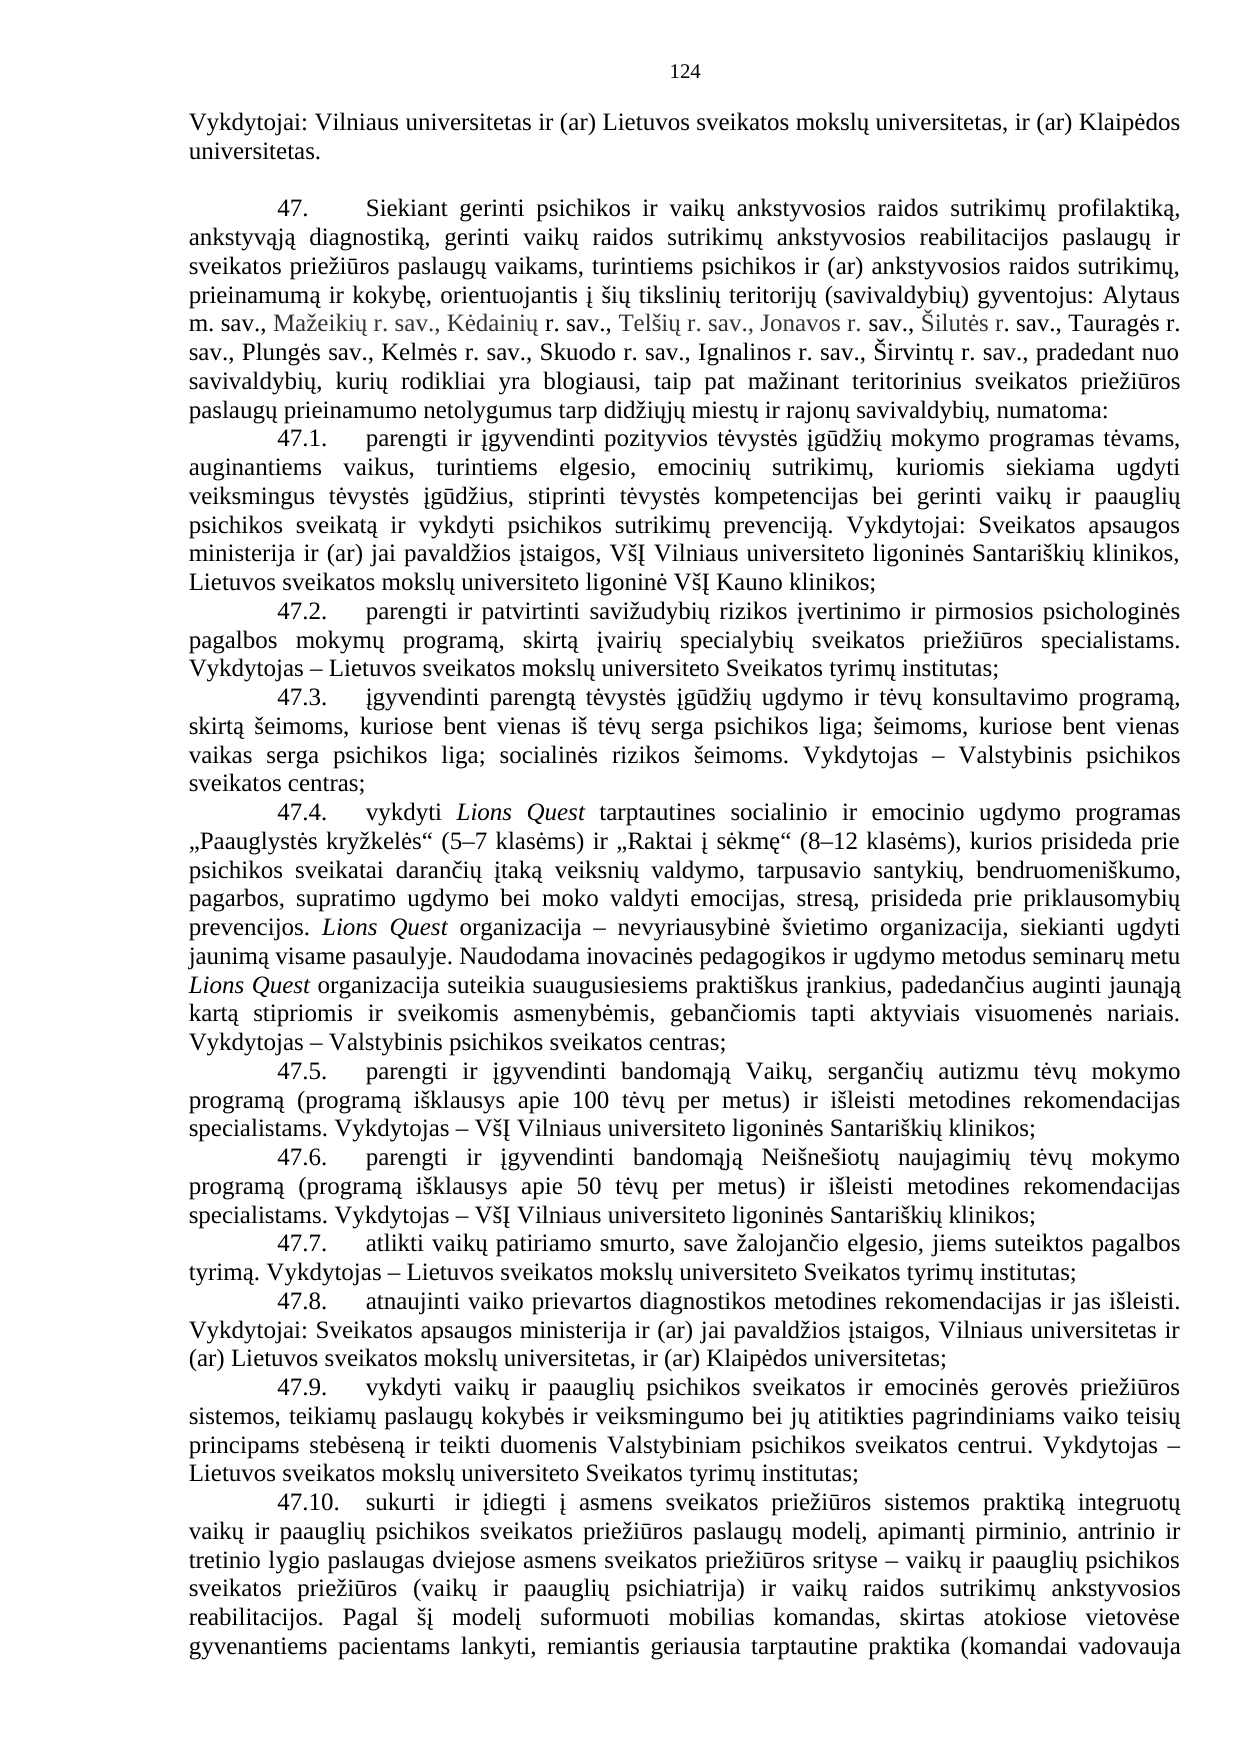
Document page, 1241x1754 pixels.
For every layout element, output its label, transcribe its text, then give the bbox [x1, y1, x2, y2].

text 47.10. sukurti ir įdiegti į asmens sveikatos priežiūros sistemos praktiką integruotų vaikų ir paauglių psichikos sveikatos priežiūros paslaugų modelį, apimantį pirminio, antrinio ir tretinio lygio paslaugas dviejose asmens sveikatos priežiūros srityse – vaikų ir paauglių psichikos sveikatos priežiūros (vaikų ir paauglių psichiatrija) ir vaikų raidos sutrikimų ankstyvosios reabilitacijos. Pagal šį modelį suformuoti mobilias komandas, skirtas atokiose vietovėse gyvenantiems pacientams lankyti, remiantis geriausia tarptautine praktika (komandai vadovauja [188, 1487, 1181, 1660]
text 47.3. įgyvendinti parengtą tėvystės įgūdžių ugdymo ir tėvų konsultavimo programą, skirtą šeimoms, kuriose bent vienas iš tėvų serga psichikos liga; šeimoms, kuriose bent vienas vaikas serga psichikos liga; socialinės rizikos šeimoms. Vykdytojas – Valstybinis psichikos sveikatos centras; [188, 682, 1181, 797]
text 47.4. vykdyti Lions Quest tarptautines socialinio ir emocinio ugdymo programas „Paauglystės kryžkelės“ (5–7 klasėms) ir „Raktai į sėkmę“ (8–12 klasėms), kurios prisideda prie psichikos sveikatai darančių įtaką veiksnių valdymo, tarpusavio santykių, bendruomeniškumo, pagarbos, supratimo ugdymo bei moko valdyti emocijas, stresą, prisideda prie priklausomybių prevencijos. Lions Quest organizacija – nevyriausybinė švietimo organizacija, siekianti ugdyti jaunimą visame pasaulyje. Naudodama inovacinės pedagogikos ir ugdymo metodus seminarų metu Lions Quest organizacija suteikia suaugusiesiems praktiškus įrankius, padedančius auginti jaunąją kartą stipriomis ir sveikomis asmenybėmis, gebančiomis tapti aktyviais visuomenės nariais. Vykdytojas – Valstybinis psichikos sveikatos centras; [188, 797, 1181, 1056]
text 47.1. parengti ir įgyvendinti pozityvios tėvystės įgūdžių mokymo programas tėvams, auginantiems vaikus, turintiems elgesio, emocinių sutrikimų, kuriomis siekiama ugdyti veiksmingus tėvystės įgūdžius, stiprinti tėvystės kompetencijas bei gerinti vaikų ir paauglių psichikos sveikatą ir vykdyti psichikos sutrikimų prevenciją. Vykdytojai: Sveikatos apsaugos ministerija ir (ar) jai pavaldžios įstaigos, VšĮ Vilniaus universiteto ligoninės Santariškių klinikos, Lietuvos sveikatos mokslų universiteto ligoninė VšĮ Kauno klinikos; [188, 423, 1181, 596]
text 47.6. parengti ir įgyvendinti bandomąją Neišnešiotų naujagimių tėvų mokymo programą (programą išklausys apie 50 tėvų per metus) ir išleisti metodines rekomendacijas specialistams. Vykdytojas – VšĮ Vilniaus universiteto ligoninės Santariškių klinikos; [188, 1142, 1181, 1228]
text 47.8. atnaujinti vaiko prievartos diagnostikos metodines rekomendacijas ir jas išleisti. Vykdytojai: Sveikatos apsaugos ministerija ir (ar) jai pavaldžios įstaigos, Vilniaus universitetas ir (ar) Lietuvos sveikatos mokslų universitetas, ir (ar) Klaipėdos universitetas; [188, 1286, 1181, 1372]
text 47.9. vykdyti vaikų ir paauglių psichikos sveikatos ir emocinės gerovės priežiūros sistemos, teikiamų paslaugų kokybės ir veiksmingumo bei jų atitikties pagrindiniams vaiko teisių principams stebėseną ir teikti duomenis Valstybiniam psichikos sveikatos centrui. Vykdytojas – Lietuvos sveikatos mokslų universiteto Sveikatos tyrimų institutas; [188, 1372, 1181, 1487]
text 47. Siekiant gerinti psichikos ir vaikų ankstyvosios raidos sutrikimų profilaktiką, ankstyvąją diagnostiką, gerinti vaikų raidos sutrikimų ankstyvosios reabilitacijos paslaugų ir sveikatos priežiūros paslaugų vaikams, turintiems psichikos ir (ar) ankstyvosios raidos sutrikimų, prieinamumą ir kokybę, orientuojantis į šių tikslinių teritorijų (savivaldybių) gyventojus: Alytaus m. sav., Mažeikių r. sav., Kėdainių r. sav., Telšių r. sav., Jonavos r. sav., Šilutės r. sav., Tauragės r. sav., Plungės sav., Kelmės r. sav., Skuodo r. sav., Ignalinos r. sav., Širvintų r. sav., pradedant nuo savivaldybių, kurių rodikliai yra blogiausi, taip pat mažinant teritorinius sveikatos priežiūros paslaugų prieinamumo netolygumus tarp didžiųjų miestų ir rajonų savivaldybių, numatoma: [188, 193, 1181, 423]
text 47.7. atlikti vaikų patiriamo smurto, save žalojančio elgesio, jiems suteiktos pagalbos tyrimą. Vykdytojas – Lietuvos sveikatos mokslų universiteto Sveikatos tyrimų institutas; [188, 1228, 1181, 1286]
text Vykdytojai: Vilniaus universitetas ir (ar) Lietuvos sveikatos mokslų universitetas, ir (ar) Klaipėdos universitetas. [188, 107, 1181, 165]
text 47.5. parengti ir įgyvendinti bandomąją Vaikų, sergančių autizmu tėvų mokymo programą (programą išklausys apie 100 tėvų per metus) ir išleisti metodines rekomendacijas specialistams. Vykdytojas – VšĮ Vilniaus universiteto ligoninės Santariškių klinikos; [188, 1056, 1181, 1142]
text 47.2. parengti ir patvirtinti savižudybių rizikos įvertinimo ir pirmosios psichologinės pagalbos mokymų programą, skirtą įvairių specialybių sveikatos priežiūros specialistams. Vykdytojas – Lietuvos sveikatos mokslų universiteto Sveikatos tyrimų institutas; [188, 596, 1181, 682]
